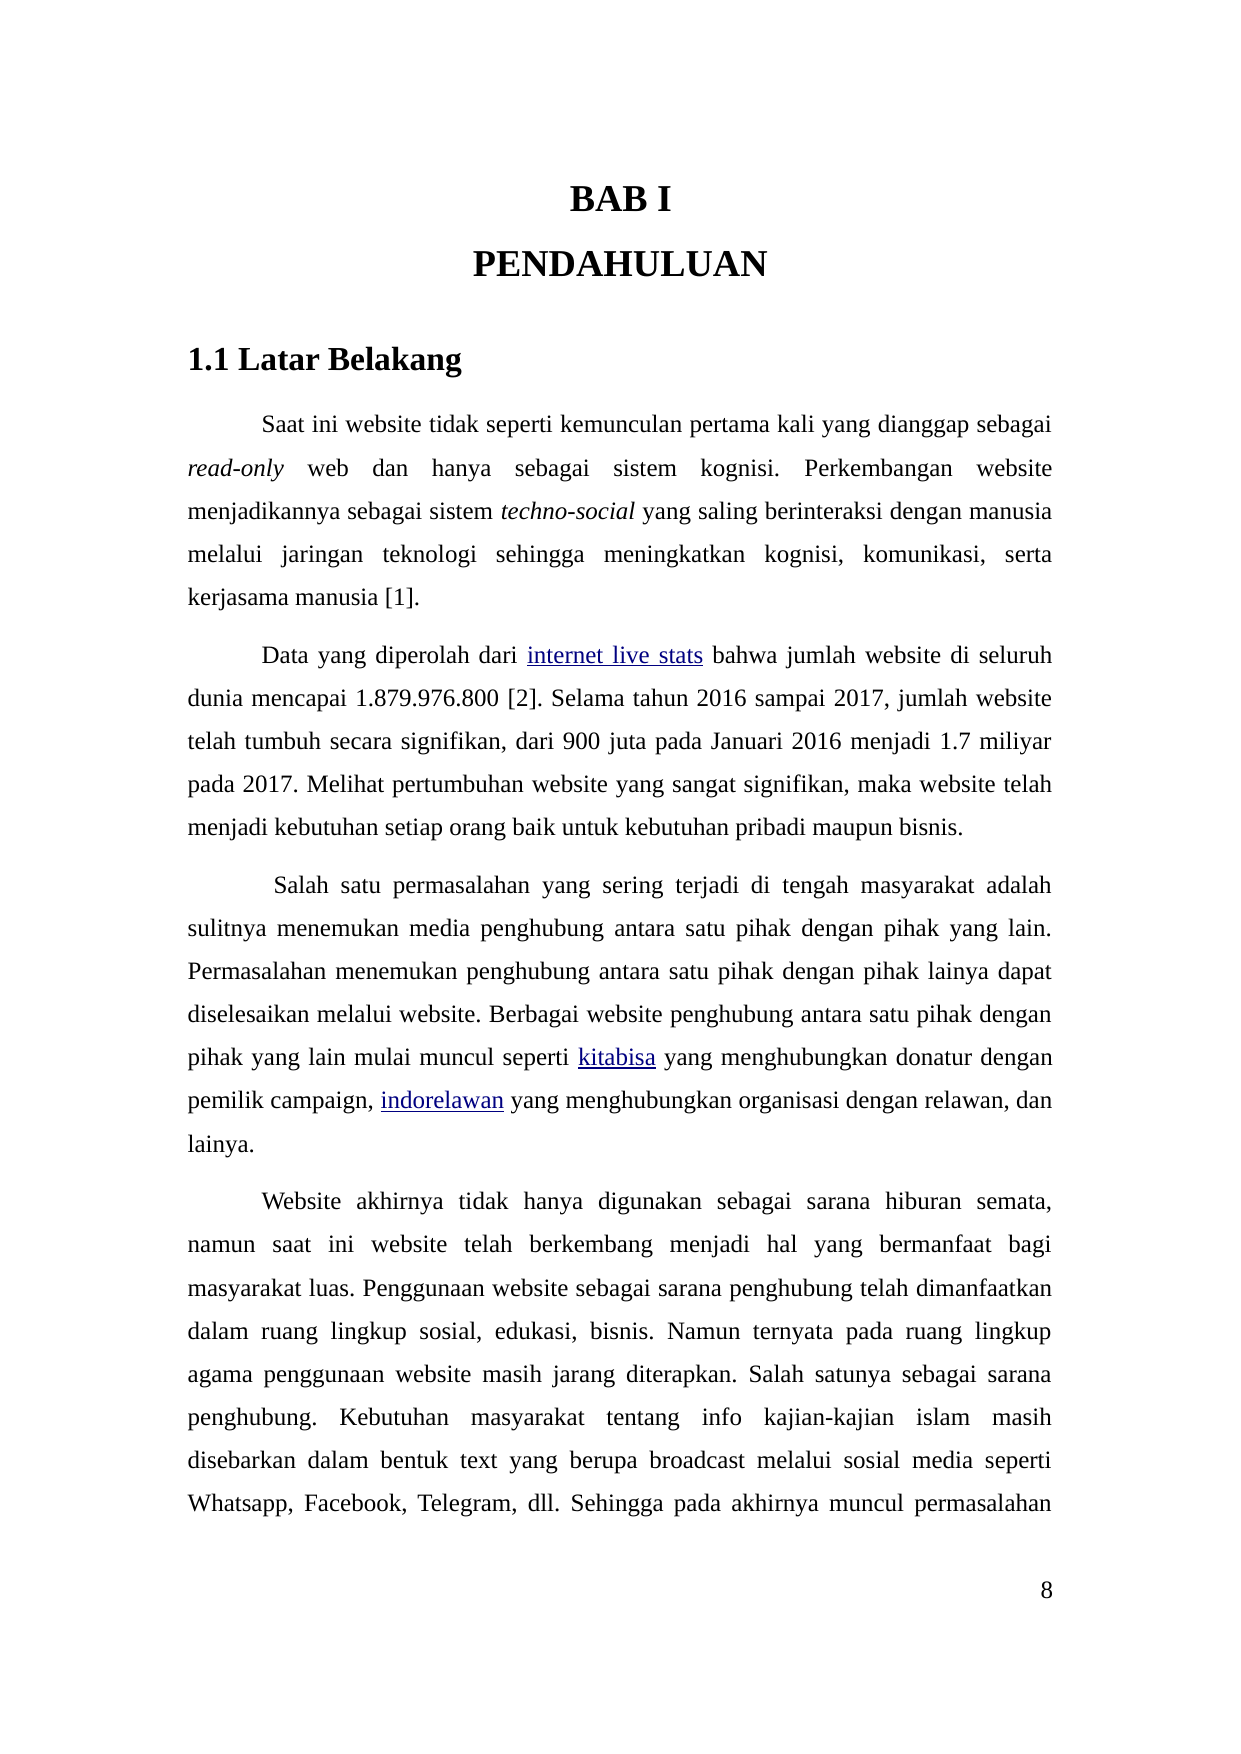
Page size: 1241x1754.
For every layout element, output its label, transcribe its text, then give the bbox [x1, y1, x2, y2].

text Website akhirnya tidak hanya digunakan sebagai sarana hiburan semata, namun saat ini website telah berkembang menjadi hal yang bermanfaat bagi masyarakat luas. Penggunaan website sebagai sarana penghubung telah dimanfaatkan dalam ruang lingkup sosial, edukasi, bisnis. Namun ternyata pada ruang lingkup agama penggunaan website masih jarang diterapkan. Salah satunya sebagai sarana penghubung. Kebutuhan masyarakat tentang info kajian-kajian islam masih disebarkan dalam bentuk text yang berupa broadcast melalui sosial media seperti Whatsapp, Facebook, Telegram, dll. Sehingga pada akhirnya muncul permasalahan [187, 1186, 1053, 1517]
text Salah satu permasalahan yang sering terjadi di tengah masyarakat adalah sulitnya menemukan media penghubung antara satu pihak dengan pihak yang lain. Permasalahan menemukan penghubung antara satu pihak dengan pihak lainya dapat diselesaikan melalui website. Berbagai website penghubung antara satu pihak dengan pihak yang lain mulai muncul seperti kitabisa yang menghubungkan donatur dengan pemilik campaign, indorelawan yang menghubungkan organisasi dengan relawan, dan lainya. [187, 870, 1053, 1157]
subtitle BAB I PENDAHULUAN [187, 176, 1053, 284]
text Saat ini website tidak seperti kemunculan pertama kali yang dianggap sebagai read-only web dan hanya sebagai sistem kognisi. Perkembangan website menjadikannya sebagai sistem techno-social yang saling berinteraksi dengan manusia melalui jaringan teknologi sehingga meningkatkan kognisi, komunikasi, serta kerjasama manusia [1]. [187, 409, 1053, 611]
subtitle Latar Belakang [187, 339, 1053, 378]
text Data yang diperolah dari internet live stats bahwa jumlah website di seluruh dunia mencapai 1.879.976.800 [2]. Selama tahun 2016 sampai 2017, jumlah website telah tumbuh secara signifikan, dari 900 juta pada Januari 2016 menjadi 1.7 miliyar pada 2017. Melihat pertumbuhan website yang sangat signifikan, maka website telah menjadi kebutuhan setiap orang baik untuk kebutuhan pribadi maupun bisnis. [187, 640, 1053, 841]
